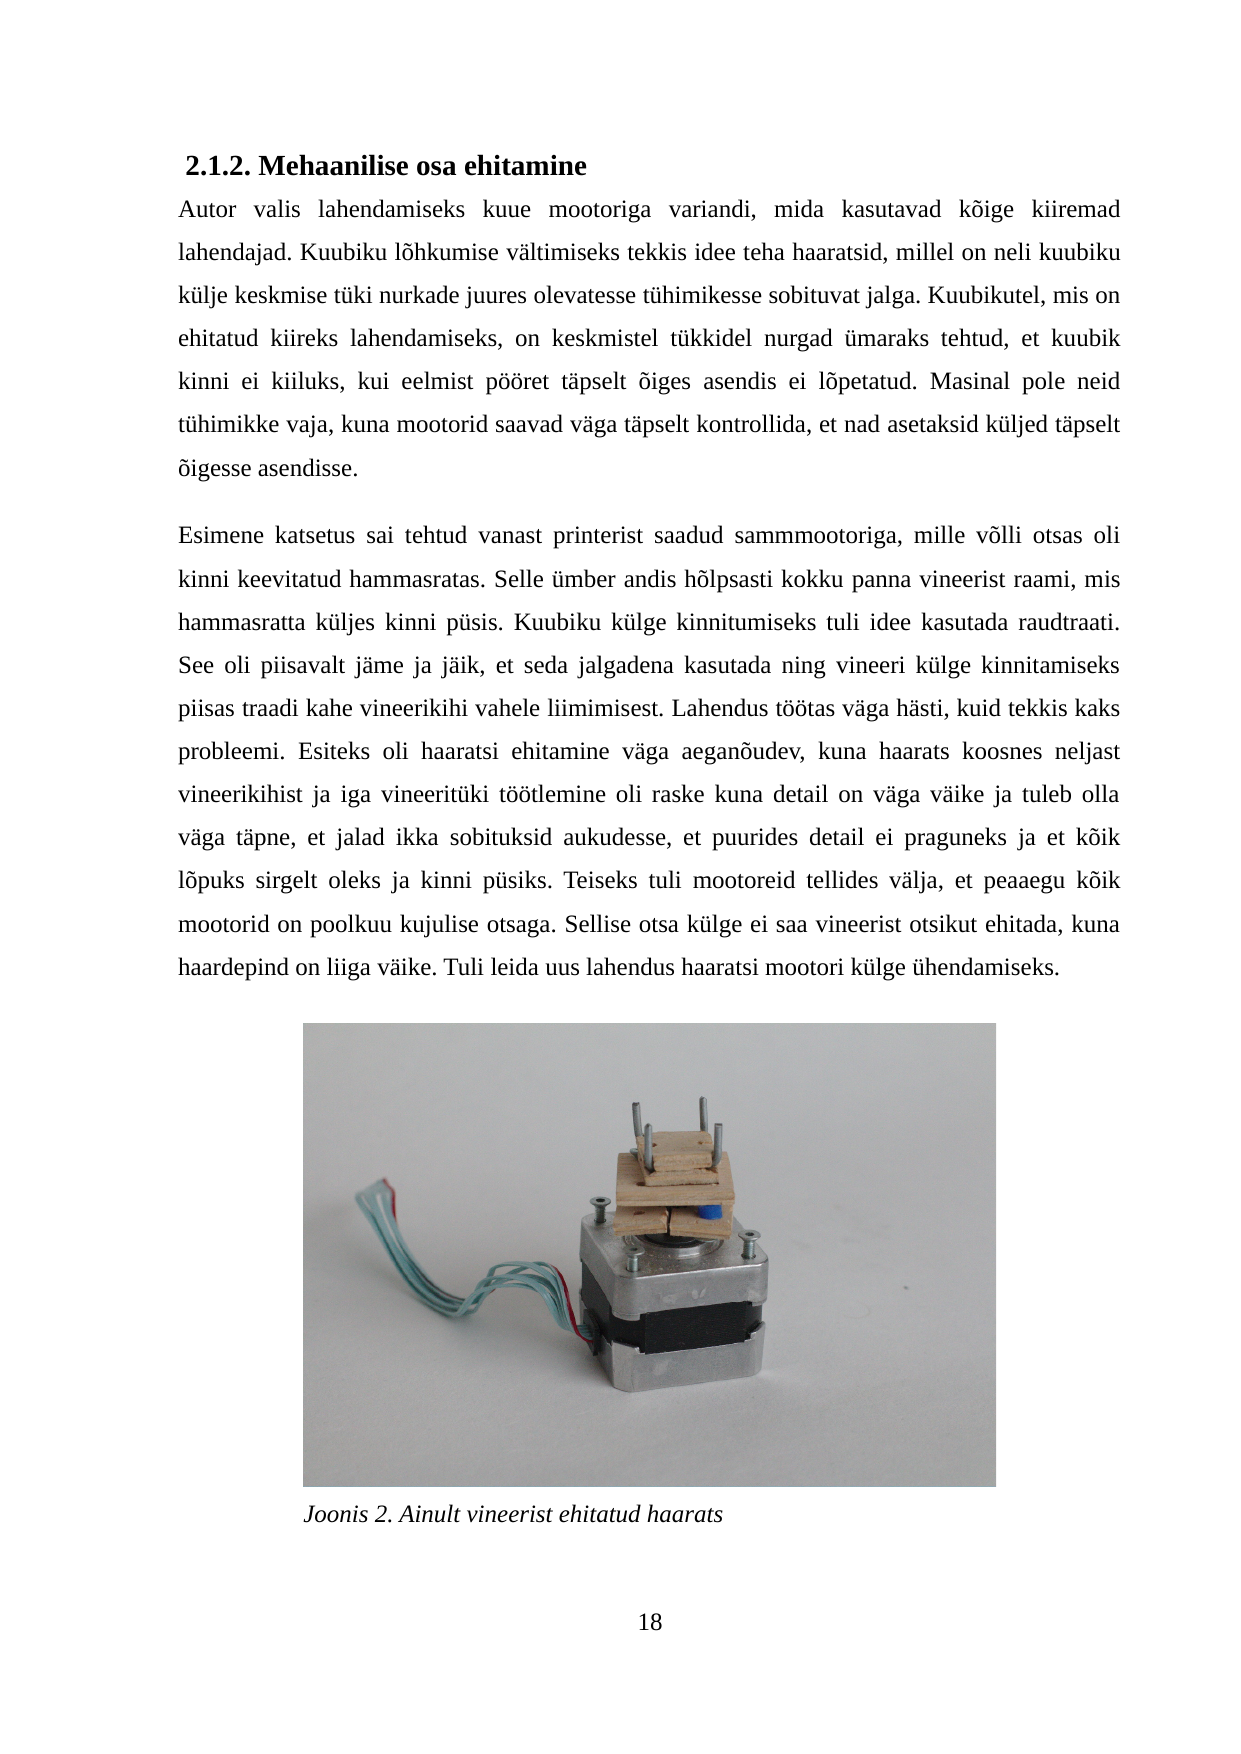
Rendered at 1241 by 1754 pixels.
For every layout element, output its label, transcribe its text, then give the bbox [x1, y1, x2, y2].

text Joonis 2. Ainult vineerist ehitatud haarats [303, 1487, 996, 1528]
text Autor valis lahendamiseks kuue mootoriga variandi, mida kasutavad kõige kiiremad lahendajad. Kuubiku lõhkumise vältimiseks tekkis idee teha haaratsid, millel on neli kuubiku külje keskmise tüki nurkade juures olevatesse tühimikesse sobituvat jalga. Kuubikutel, mis on ehitatud kiireks lahendamiseks, on keskmistel tükkidel nurgad ümaraks tehtud, et kuubik kinni ei kiiluks, kui eelmist pööret täpselt õiges asendis ei lõpetatud. Masinal pole neid tühimikke vaja, kuna mootorid saavad väga täpselt kontrollida, et nad asetaksid küljed täpselt õigesse asendisse. [178, 194, 1121, 481]
text Esimene katsetus sai tehtud vanast printerist saadud sammmootoriga, mille võlli otsas oli kinni keevitatud hammasratas. Selle ümber andis hõlpsasti kokku panna vineerist raami, mis hammasratta küljes kinni püsis. Kuubiku külge kinnitumiseks tuli idee kasutada raudtraati. See oli piisavalt jäme ja jäik, et seda jalgadena kasutada ning vineeri külge kinnitamiseks piisas traadi kahe vineerikihi vahele liimimisest. Lahendus töötas väga hästi, kuid tekkis kaks probleemi. Esiteks oli haaratsi ehitamine väga aeganõudev, kuna haarats koosnes neljast vineerikihist ja iga vineeritüki töötlemine oli raske kuna detail on väga väike ja tuleb olla väga täpne, et jalad ikka sobituksid aukudesse, et puurides detail ei praguneks ja et kõik lõpuks sirgelt oleks ja kinni püsiks. Teiseks tuli mootoreid tellides välja, et peaaegu kõik mootorid on poolkuu kujulise otsaga. Sellise otsa külge ei saa vineerist otsikut ehitada, kuna haardepind on liiga väike. Tuli leida uus lahendus haaratsi mootori külge ühendamiseks. [178, 521, 1121, 981]
picture [303, 1023, 997, 1487]
subtitle Mehaanilise osa ehitamine [178, 148, 1121, 181]
